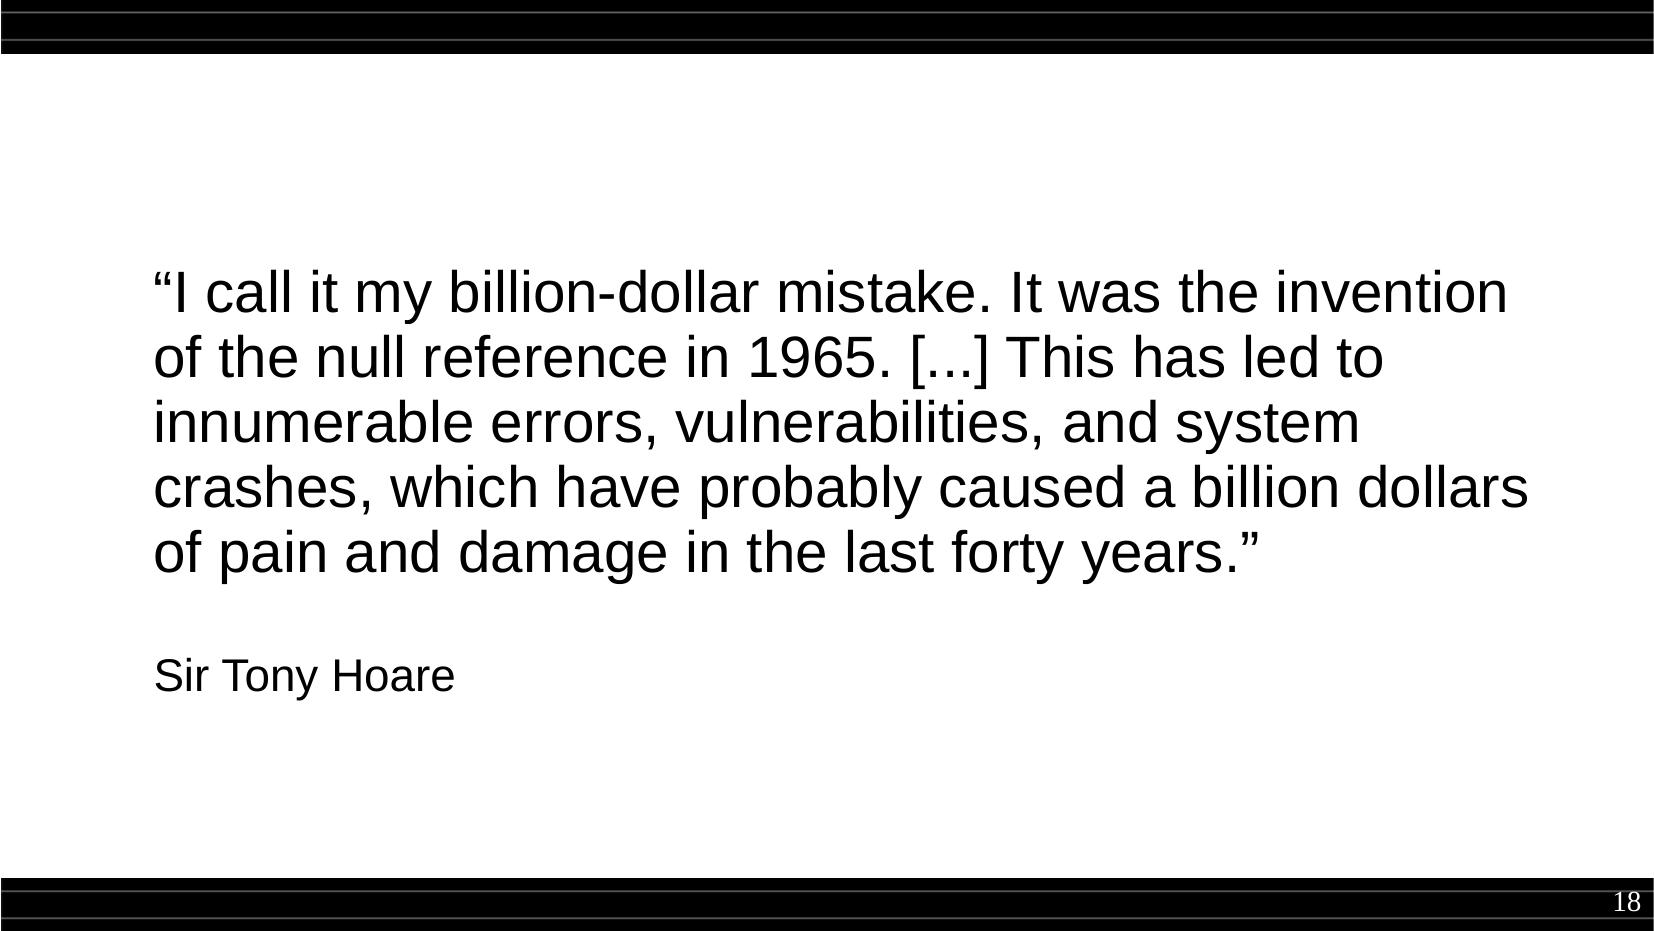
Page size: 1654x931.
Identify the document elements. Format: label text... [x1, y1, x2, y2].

list “I call it my billion-dollar mistake. It was the invention of the null reference in 1965. [...] This has led to innumerable errors, vulnerabilities, and system crashes, which have probably caused a billion dollars of pain and damage in the last forty years.” Sir Tony Hoare [82, 105, 1571, 856]
picture [1, 0, 1654, 54]
picture [1, 878, 1654, 931]
